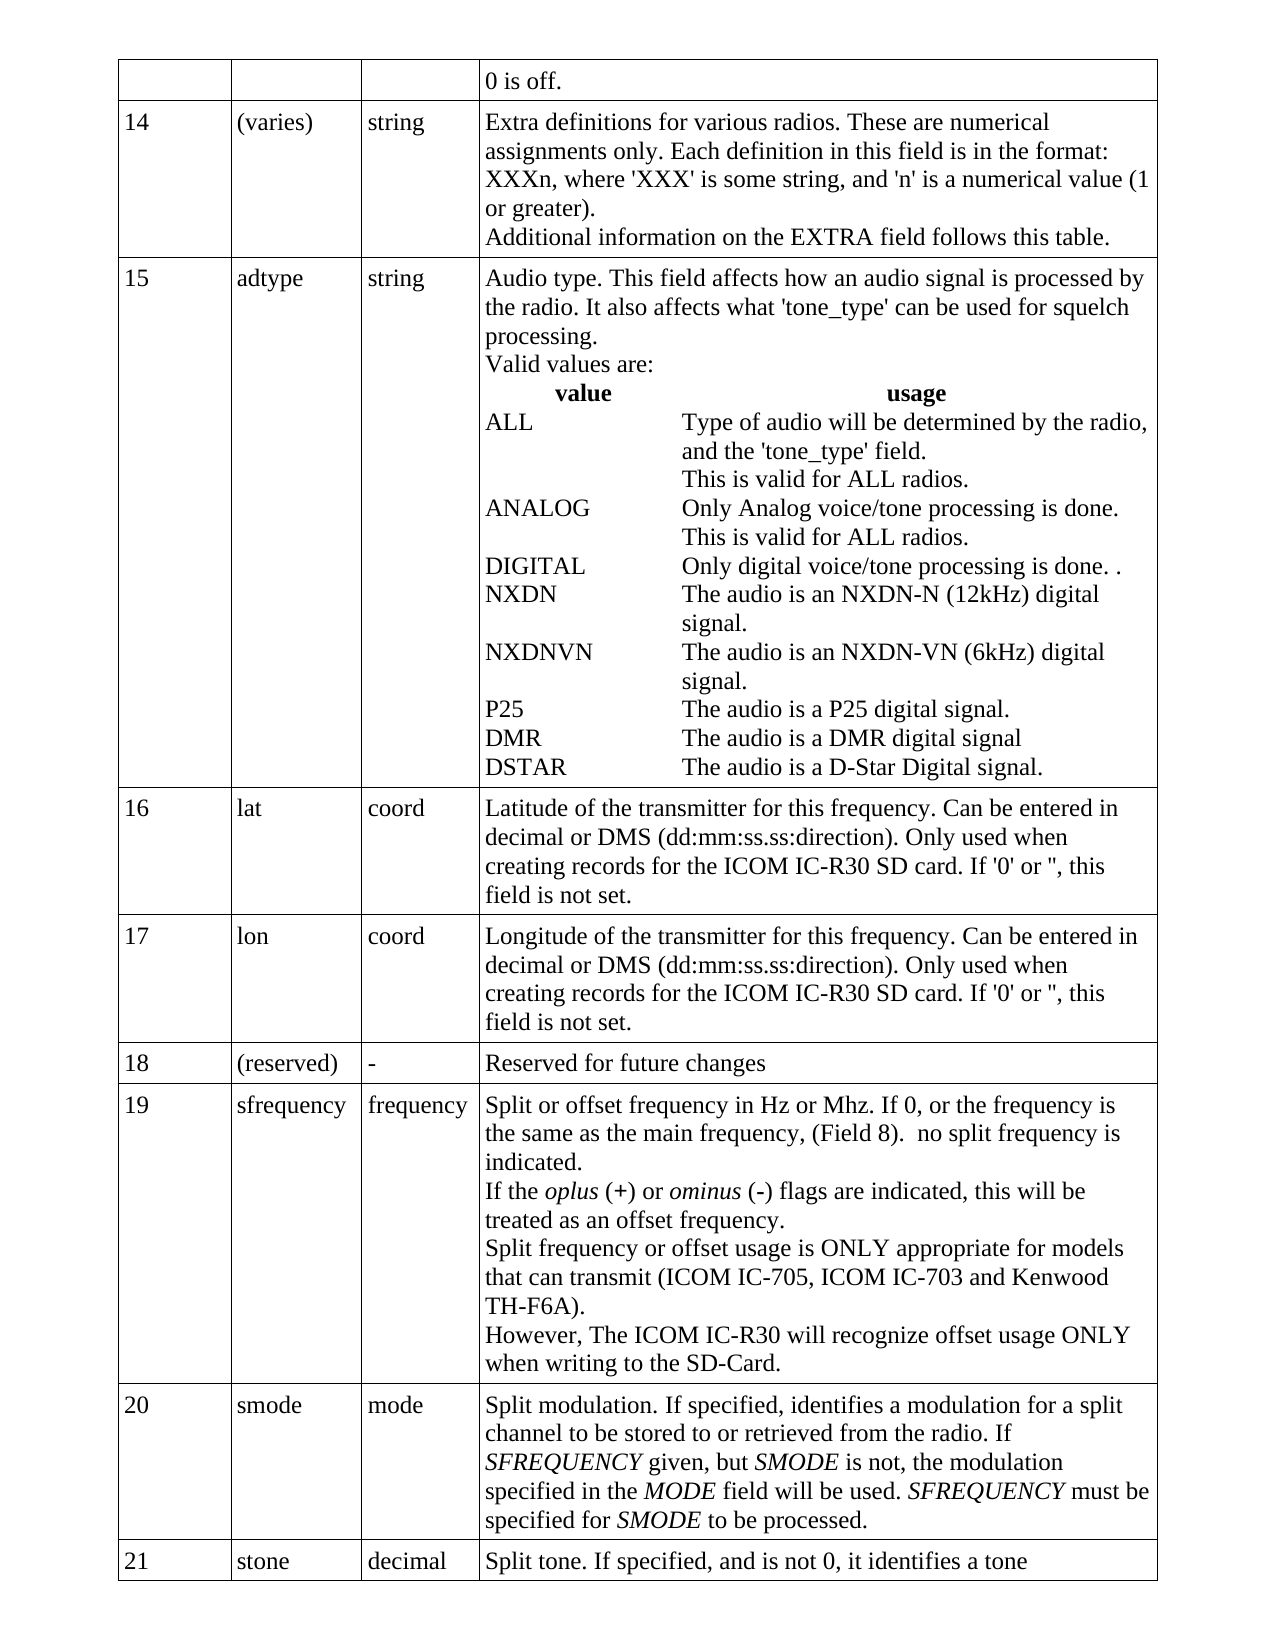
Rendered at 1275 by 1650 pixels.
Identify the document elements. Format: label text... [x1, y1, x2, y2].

table_cell 20 [119, 1384, 231, 1539]
table_cell The audio is a P25 digital signal. [682, 695, 1151, 723]
table_cell 18 [119, 1043, 231, 1083]
table_cell coord [362, 915, 479, 1042]
table_cell Only digital voice/tone processing is done. . [682, 551, 1151, 579]
table_header value [485, 378, 682, 407]
table_cell The audio is a DMR digital signal [682, 723, 1151, 752]
table_cell Split or offset frequency in Hz or Mhz. If 0, or the frequency is the same as the main frequency, (Field 8). no split frequency is indicated. If the oplus (+) or ominus (-) flags are indicated, this will be treated as an offset frequency. Split frequency or offset usage is ONLY appropriate for models that can transmit (ICOM IC-705, ICOM IC-703 and Kenwood TH-F6A). However, The ICOM IC-R30 will recognize offset usage ONLY when writing to the SD-Card. [480, 1084, 1157, 1383]
table_cell 0 is off. [480, 60, 1157, 100]
table_cell 17 [119, 915, 231, 1042]
table_cell string [362, 101, 479, 257]
table_cell stone [232, 1540, 361, 1580]
table_cell frequency [362, 1084, 479, 1383]
table_cell DIGITAL [485, 551, 682, 579]
table_cell [362, 60, 479, 100]
table_cell ALL [485, 407, 682, 493]
table_cell 14 [119, 101, 231, 257]
table_cell sfrequency [232, 1084, 361, 1383]
table_cell coord [362, 788, 479, 914]
table_header usage [682, 378, 1151, 407]
table_cell string [362, 258, 479, 787]
table_cell NXDN [485, 580, 682, 637]
table_cell ANALOG [485, 493, 682, 551]
table_cell smode [232, 1384, 361, 1539]
table_cell NXDNVN [485, 637, 682, 694]
table_cell adtype [232, 258, 361, 787]
table_cell 16 [119, 788, 231, 914]
table_cell 21 [119, 1540, 231, 1580]
table_cell lon [232, 915, 361, 1042]
table_cell The audio is a D-Star Digital signal. [682, 752, 1151, 781]
table_cell DSTAR [485, 752, 682, 781]
table_cell Extra definitions for various radios. These are numerical assignments only. Each definition in this field is in the format: XXXn, where 'XXX' is some string, and 'n' is a numerical value (1 or greater). Additional information on the EXTRA field follows this table. [480, 101, 1157, 257]
table_cell 19 [119, 1084, 231, 1383]
table_cell The audio is an NXDN-VN (6kHz) digital signal. [682, 637, 1151, 694]
table_cell Longitude of the transmitter for this frequency. Can be entered in decimal or DMS (dd:mm:ss.ss:direction). Only used when creating records for the ICOM IC-R30 SD card. If '0' or '', this field is not set. [480, 915, 1157, 1042]
table_cell DMR [485, 723, 682, 752]
table_cell Type of audio will be determined by the radio, and the 'tone_type' field. This is valid for ALL radios. [682, 407, 1151, 493]
table_cell P25 [485, 695, 682, 723]
table_cell Split tone. If specified, and is not 0, it identifies a tone [480, 1540, 1157, 1580]
table_cell The audio is an NXDN-N (12kHz) digital signal. [682, 580, 1151, 637]
table_cell 15 [119, 258, 231, 787]
table_cell decimal [362, 1540, 479, 1580]
table_cell lat [232, 788, 361, 914]
table_cell Latitude of the transmitter for this frequency. Can be entered in decimal or DMS (dd:mm:ss.ss:direction). Only used when creating records for the ICOM IC-R30 SD card. If '0' or '', this field is not set. [480, 788, 1157, 914]
table_cell Split modulation. If specified, identifies a modulation for a split channel to be stored to or retrieved from the radio. If SFREQUENCY given, but SMODE is not, the modulation specified in the MODE field will be used. SFREQUENCY must be specified for SMODE to be processed. [480, 1384, 1157, 1539]
table_cell Audio type. This field affects how an audio signal is processed by the radio. It also affects what 'tone_type' can be used for squelch processing. Valid values are: [480, 258, 1157, 787]
table_cell (reserved) [232, 1043, 361, 1083]
table_cell Reserved for future changes [480, 1043, 1157, 1083]
table_cell (varies) [232, 101, 361, 257]
table_cell [232, 60, 361, 100]
table_cell Only Analog voice/tone processing is done. This is valid for ALL radios. [682, 493, 1151, 551]
table_cell - [362, 1043, 479, 1083]
table_cell [119, 60, 231, 100]
table_cell mode [362, 1384, 479, 1539]
